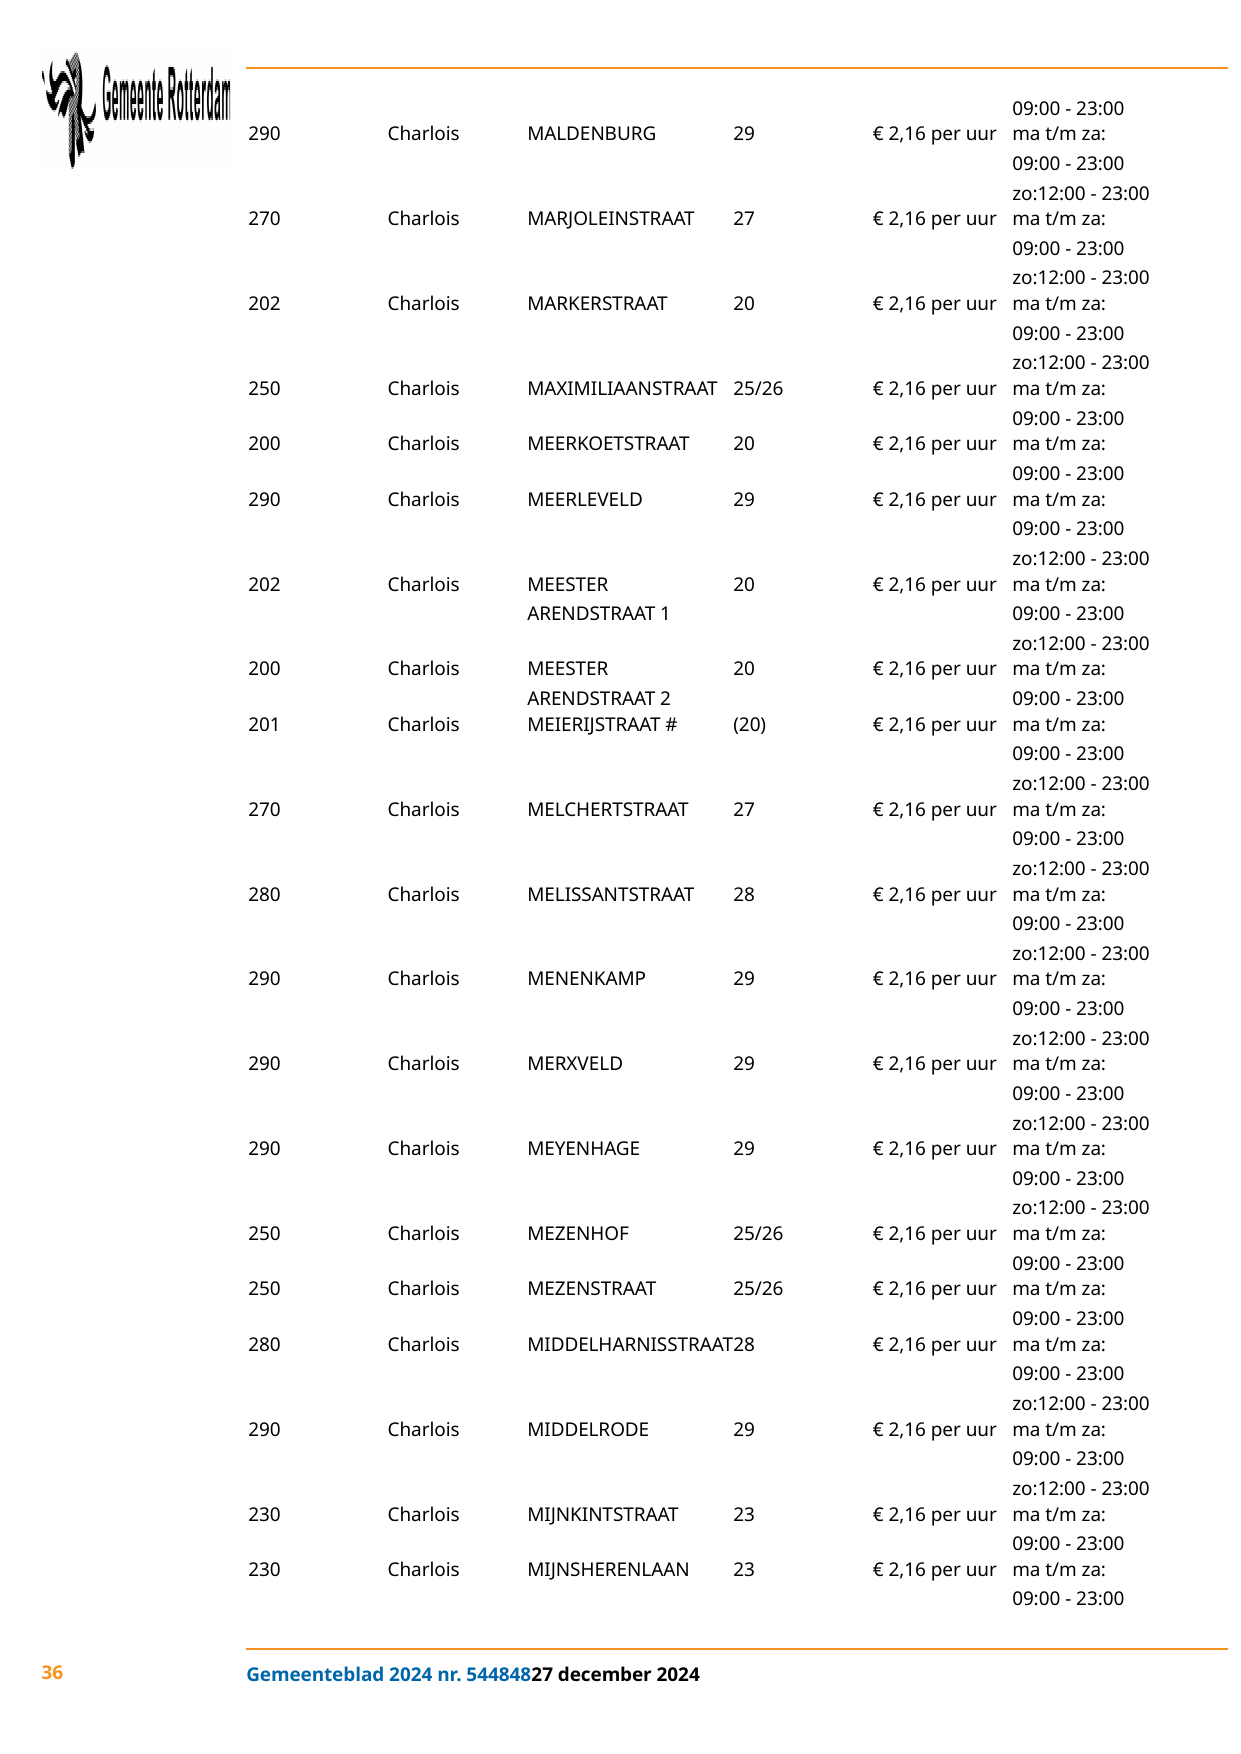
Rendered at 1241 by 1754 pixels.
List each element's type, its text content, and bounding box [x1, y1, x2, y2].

table_cell MERXVELD [527, 1051, 733, 1135]
table_cell Charlois [388, 375, 527, 431]
table_cell Charlois [388, 881, 527, 966]
table_cell (20) [733, 711, 873, 796]
table_cell € 2,16 per uur [873, 1331, 1012, 1416]
table_cell ma t/m za: 09:00 - 23:00 [1012, 1276, 1152, 1331]
table_cell Charlois [388, 1135, 527, 1220]
table_cell MARJOLEINSTRAAT [527, 205, 733, 290]
table_cell € 2,16 per uur [873, 796, 1012, 881]
table_cell MEIERIJSTRAAT # [527, 711, 733, 796]
table_cell 270 [248, 205, 387, 290]
table_cell 290 [248, 121, 387, 205]
table_cell ma t/m za: 09:00 - 23:00 zo:12:00 - 23:00 [1012, 121, 1152, 205]
table_cell 290 [248, 1051, 387, 1135]
table_cell MEESTER ARENDSTRAAT 1 [527, 571, 733, 656]
table_cell € 2,16 per uur [873, 1556, 1012, 1611]
table_cell Charlois [388, 1501, 527, 1556]
table_cell € 2,16 per uur [873, 1276, 1012, 1331]
table_cell 29 [733, 966, 873, 1051]
table_cell Charlois [388, 1556, 527, 1611]
table_cell 200 [248, 431, 387, 486]
table_cell ma t/m za: 09:00 - 23:00 [1012, 1501, 1152, 1556]
table_cell ma t/m za: 09:00 - 23:00 zo:12:00 - 23:00 [1012, 290, 1152, 375]
table_cell ma t/m za: 09:00 - 23:00 zo:12:00 - 23:00 [1012, 711, 1152, 796]
table_cell MEZENHOF [527, 1220, 733, 1276]
table_cell € 2,16 per uur [873, 571, 1012, 656]
table_cell Charlois [388, 711, 527, 796]
table_cell 20 [733, 571, 873, 656]
table_cell Charlois [388, 290, 527, 375]
table_cell 23 [733, 1556, 873, 1611]
table_cell € 2,16 per uur [873, 1501, 1012, 1556]
table_cell 29 [733, 1416, 873, 1501]
table_cell MIJNSHERENLAAN [527, 1556, 733, 1611]
table_cell 270 [248, 796, 387, 881]
table_cell ma t/m za: 09:00 - 23:00 zo:12:00 - 23:00 [1012, 486, 1152, 571]
table_cell MEERKOETSTRAAT [527, 431, 733, 486]
table_cell € 2,16 per uur [873, 431, 1012, 486]
table_cell MAXIMILIAANSTRAAT [527, 375, 733, 431]
table_cell 29 [733, 486, 873, 571]
table_cell ma t/m za: 09:00 - 23:00 [1012, 1220, 1152, 1276]
table_cell 280 [248, 881, 387, 966]
table_cell € 2,16 per uur [873, 656, 1012, 711]
table_cell € 2,16 per uur [873, 1220, 1012, 1276]
table_cell MELCHERTSTRAAT [527, 796, 733, 881]
table_cell Charlois [388, 796, 527, 881]
table_cell 230 [248, 1556, 387, 1611]
table_cell 202 [248, 571, 387, 656]
table_cell ma t/m za: 09:00 - 23:00 zo:12:00 - 23:00 [1012, 1331, 1152, 1416]
table_cell 201 [248, 711, 387, 796]
table_cell € 2,16 per uur [873, 966, 1012, 1051]
table_cell MEZENSTRAAT [527, 1276, 733, 1331]
table_cell 250 [248, 1220, 387, 1276]
table_cell MIDDELRODE [527, 1416, 733, 1501]
table_cell MENENKAMP [527, 966, 733, 1051]
table_cell [873, 95, 1012, 121]
table_cell Charlois [388, 205, 527, 290]
table_cell € 2,16 per uur [873, 711, 1012, 796]
table_cell 25/26 [733, 1220, 873, 1276]
picture [41, 47, 231, 172]
table_cell Charlois [388, 1051, 527, 1135]
table_cell MEYENHAGE [527, 1135, 733, 1220]
table_cell ma t/m za: 09:00 - 23:00 [1012, 656, 1152, 711]
table_cell ma t/m za: 09:00 - 23:00 zo:12:00 - 23:00 [1012, 796, 1152, 881]
table_cell MEESTER ARENDSTRAAT 2 [527, 656, 733, 711]
table_cell MARKERSTRAAT [527, 290, 733, 375]
table_cell € 2,16 per uur [873, 205, 1012, 290]
table_cell 20 [733, 656, 873, 711]
table_cell 29 [733, 121, 873, 205]
table_cell 280 [248, 1331, 387, 1416]
table_cell Charlois [388, 1331, 527, 1416]
table_cell ma t/m za: 09:00 - 23:00 zo:12:00 - 23:00 [1012, 881, 1152, 966]
table_cell Charlois [388, 486, 527, 571]
table_cell 28 [733, 1331, 873, 1416]
table_cell € 2,16 per uur [873, 881, 1012, 966]
table_cell 20 [733, 431, 873, 486]
table_cell 20 [733, 290, 873, 375]
table_cell 27 [733, 796, 873, 881]
table_cell 25/26 [733, 1276, 873, 1331]
table_cell € 2,16 per uur [873, 1051, 1012, 1135]
table_cell 250 [248, 1276, 387, 1331]
table_cell 290 [248, 966, 387, 1051]
table_cell ma t/m za: 09:00 - 23:00 [1012, 375, 1152, 431]
table_cell € 2,16 per uur [873, 1135, 1012, 1220]
table_cell 202 [248, 290, 387, 375]
table_cell Charlois [388, 571, 527, 656]
table_cell 230 [248, 1501, 387, 1556]
table_cell 28 [733, 881, 873, 966]
table_cell [527, 95, 733, 121]
table_cell Charlois [388, 1220, 527, 1276]
table_cell 200 [248, 656, 387, 711]
table_cell Charlois [388, 1276, 527, 1331]
table_cell [733, 95, 873, 121]
table_cell MALDENBURG [527, 121, 733, 205]
table_cell ma t/m za: 09:00 - 23:00 [1012, 431, 1152, 486]
table_cell Charlois [388, 121, 527, 205]
table_cell MIJNKINTSTRAAT [527, 1501, 733, 1556]
table_cell 29 [733, 1051, 873, 1135]
table_cell ma t/m za: 09:00 - 23:00 zo:12:00 - 23:00 [1012, 571, 1152, 656]
table_cell ma t/m za: 09:00 - 23:00 zo:12:00 - 23:00 [1012, 1135, 1152, 1220]
table_cell 25/26 [733, 375, 873, 431]
table_cell Charlois [388, 1416, 527, 1501]
table_cell 29 [733, 1135, 873, 1220]
table_cell Charlois [388, 966, 527, 1051]
table_cell € 2,16 per uur [873, 121, 1012, 205]
table_cell 27 [733, 205, 873, 290]
table_cell Charlois [388, 431, 527, 486]
table_cell ma t/m za: 09:00 - 23:00 zo:12:00 - 23:00 [1012, 1051, 1152, 1135]
table_cell 290 [248, 1416, 387, 1501]
table_cell 290 [248, 486, 387, 571]
table_cell [388, 95, 527, 121]
table_cell 09:00 - 23:00 [1012, 95, 1152, 121]
table_cell ma t/m za: 09:00 - 23:00 zo:12:00 - 23:00 [1012, 1416, 1152, 1501]
table_cell ma t/m za: 09:00 - 23:00 [1012, 1556, 1152, 1611]
table_cell 250 [248, 375, 387, 431]
table_cell [248, 95, 387, 121]
table_cell € 2,16 per uur [873, 486, 1012, 571]
table_cell ma t/m za: 09:00 - 23:00 zo:12:00 - 23:00 [1012, 205, 1152, 290]
table_cell Charlois [388, 656, 527, 711]
table_cell ma t/m za: 09:00 - 23:00 zo:12:00 - 23:00 [1012, 966, 1152, 1051]
table_cell 290 [248, 1135, 387, 1220]
table_cell € 2,16 per uur [873, 290, 1012, 375]
table_cell MIDDELHARNISSTRAAT [527, 1331, 733, 1416]
table_cell MELISSANTSTRAAT [527, 881, 733, 966]
table_cell € 2,16 per uur [873, 375, 1012, 431]
table_cell € 2,16 per uur [873, 1416, 1012, 1501]
table_cell 23 [733, 1501, 873, 1556]
table_cell MEERLEVELD [527, 486, 733, 571]
